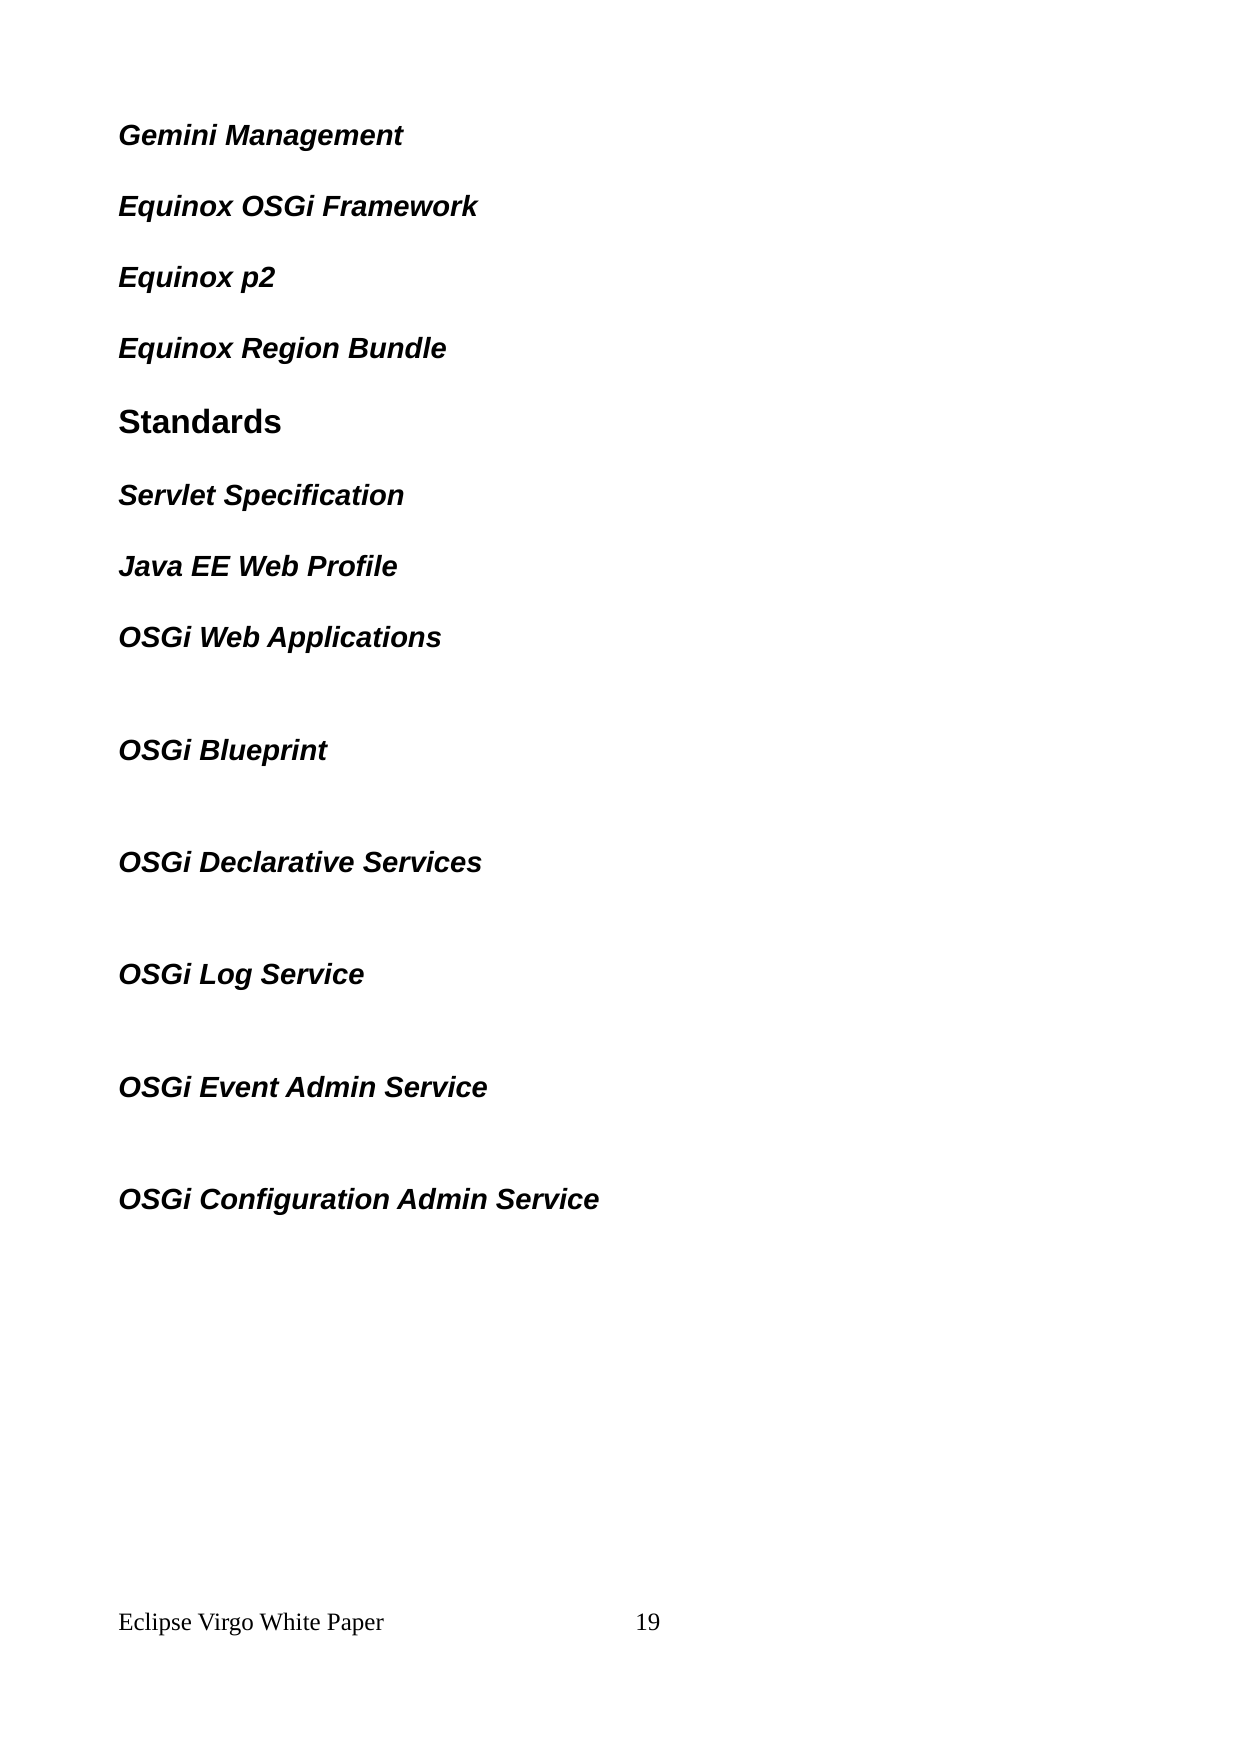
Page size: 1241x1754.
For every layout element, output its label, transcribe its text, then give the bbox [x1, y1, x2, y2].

subtitle Equinox p2 [118, 260, 1122, 294]
subtitle Equinox Region Bundle [118, 331, 1122, 365]
subtitle OSGi Blueprint [118, 733, 1122, 766]
subtitle Java EE Web Profile [118, 549, 1122, 583]
subtitle OSGi Web Applications [118, 621, 1122, 654]
subtitle Servlet Specification [118, 478, 1122, 512]
subtitle OSGi Declarative Services [118, 845, 1122, 879]
subtitle OSGi Log Service [118, 957, 1122, 991]
subtitle OSGi Event Admin Service [118, 1070, 1122, 1103]
subtitle Standards [118, 402, 1122, 441]
subtitle Gemini Management [118, 118, 1122, 152]
subtitle OSGi Configuration Admin Service [118, 1182, 1122, 1216]
subtitle Equinox OSGi Framework [118, 189, 1122, 223]
